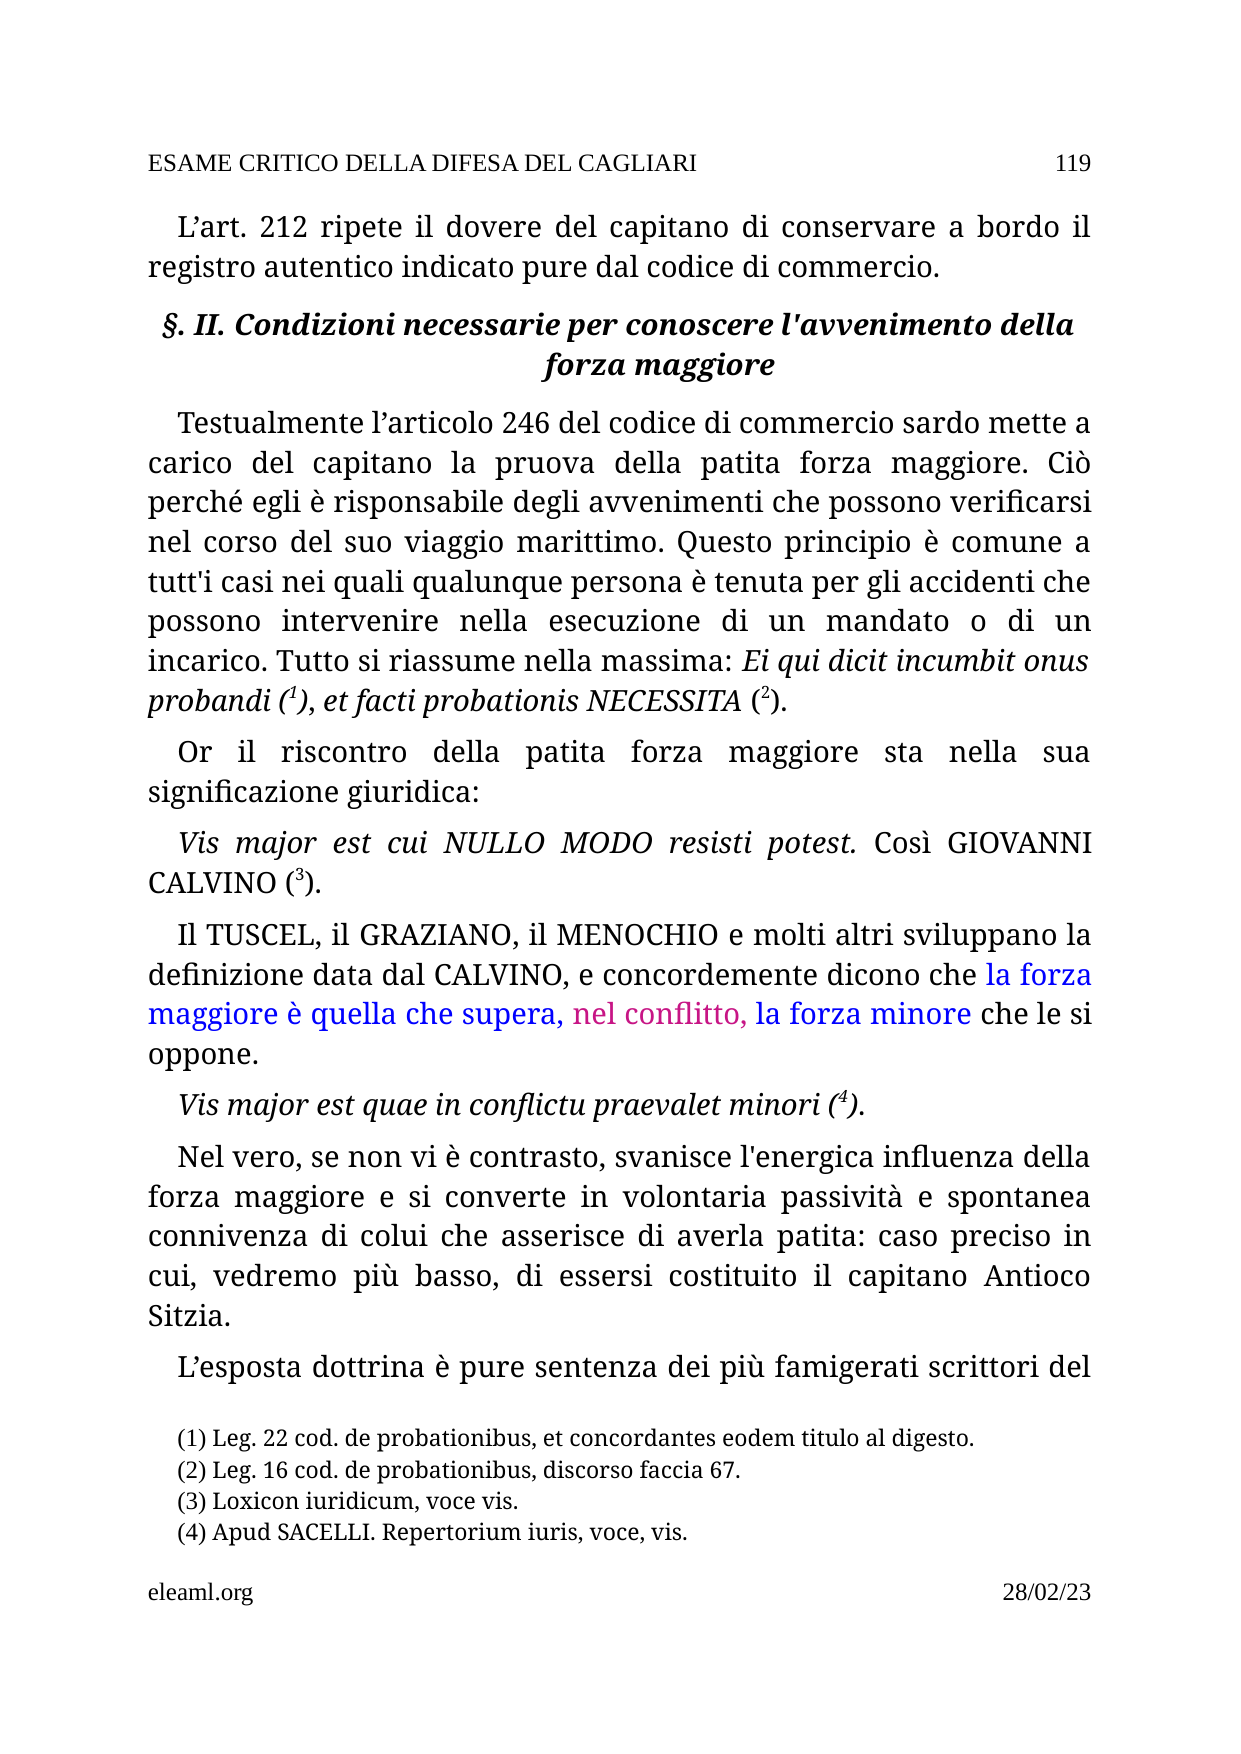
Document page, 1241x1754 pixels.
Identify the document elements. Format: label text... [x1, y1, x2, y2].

text Testualmente l’articolo 246 del codice di commercio sardo mette a carico del capitano la pruova della patita forza maggiore. Ciò perché egli è risponsabile degli avvenimenti che possono verificarsi nel corso del suo viaggio marittimo. Questo principio è comune a tutt'i casi nei quali qualunque persona è tenuta per gli accidenti che possono intervenire nella esecuzione di un mandato o di un incarico. Tutto si riassume nella massima: Ei qui dicit incumbit onus probandi (), et facti probationis NECESSITA (). [148, 402, 1093, 720]
text Vis major est quae in conflictu praevalet minori (). [148, 1085, 1093, 1124]
text Il TUSCEL, il GRAZIANO, il MENOCHIO e molti altri sviluppano la definizione data dal CALVINO, e concordemente dicono che la forza maggiore è quella che supera, nel conflitto, la forza minore che le si oppone. [148, 914, 1093, 1073]
text Leg. 22 cod. de probationibus, et concordantes eodem titulo al digesto. [148, 1422, 1093, 1454]
text L’esposta dottrina è pure sentenza dei più famigerati scrittori del [148, 1347, 1093, 1386]
text Apud SACELLI. Repertorium iuris, voce, vis. [148, 1516, 1093, 1547]
subtitle §. II. Condizioni necessarie per conoscere l'avvenimento della forza maggiore [148, 304, 1093, 384]
text L’art. 212 ripete il dovere del capitano di conservare a bordo il registro autentico indicato pure dal codice di commercio. [148, 207, 1093, 286]
text Vis major est cui NULLO MODO resisti potest. Così GIOVANNI CALVINO (). [148, 823, 1093, 902]
text Loxicon iuridicum, voce vis. [148, 1485, 1093, 1516]
text Nel vero, se non vi è contrasto, svanisce l'energica influenza della forza maggiore e si converte in volontaria passività e spontanea connivenza di colui che asserisce di averla patita: caso preciso in cui, vedremo più basso, di essersi costituito il capitano Antioco Sitzia. [148, 1136, 1093, 1335]
text Or il riscontro della patita forza maggiore sta nella sua significazione giuridica: [148, 732, 1093, 811]
text Leg. 16 cod. de probationibus, discorso faccia 67. [148, 1454, 1093, 1485]
